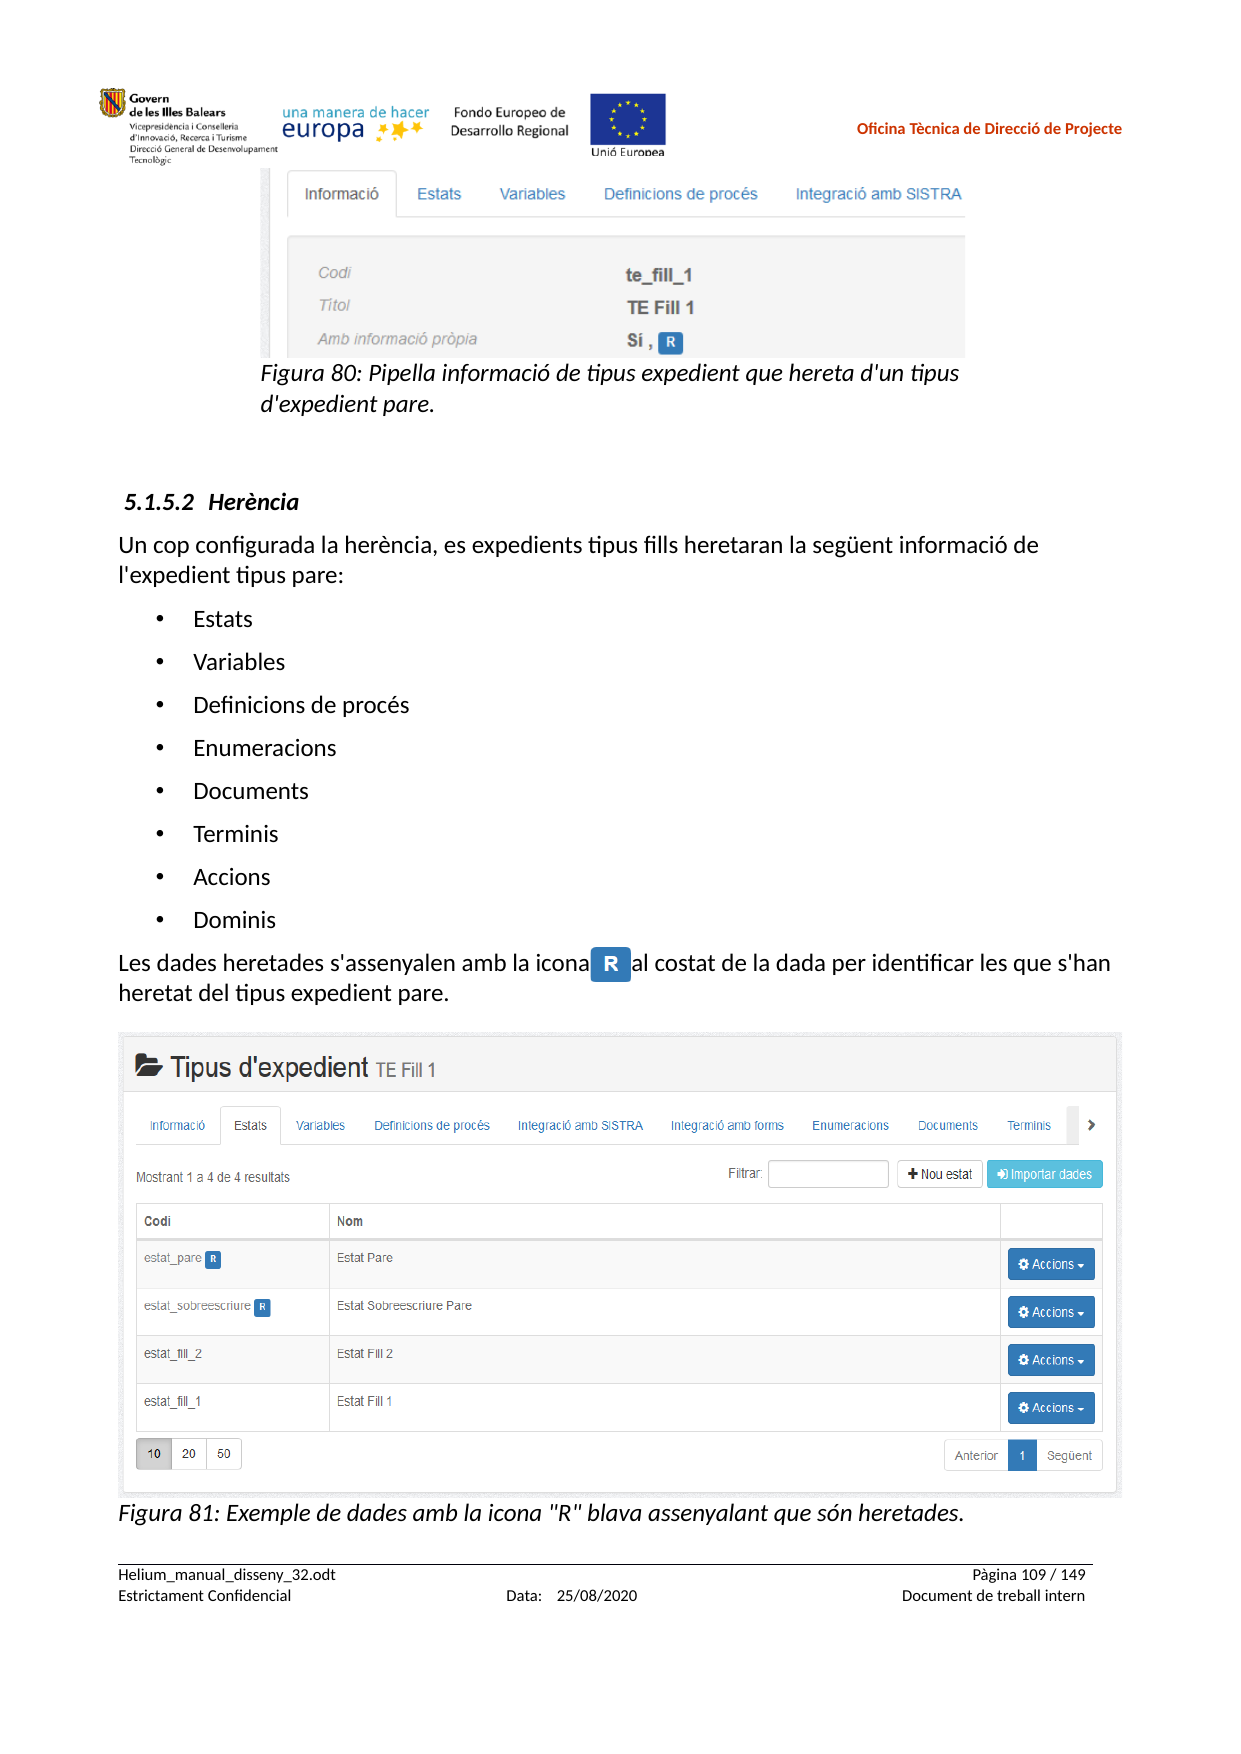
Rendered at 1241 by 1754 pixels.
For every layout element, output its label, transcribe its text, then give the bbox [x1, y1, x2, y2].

picture [99, 87, 668, 166]
list Documents [156, 775, 1122, 805]
list Accions [156, 861, 1122, 891]
text Un cop configurada la herència, es expedients tipus fills heretaran la següent informació de l'expedient tipus pare: [118, 529, 1122, 590]
list Variables [156, 646, 1122, 676]
picture [260, 168, 966, 358]
text Figura 80: Pipella informació de tipus expedient que hereta d'un tipus d'expedient pare. [260, 358, 980, 418]
list Estats [156, 603, 1122, 633]
text Figura 81: Exemple de dades amb la icona "R" blava assenyalant que són heretades. [118, 1498, 1122, 1528]
subtitle Herència [118, 486, 1122, 517]
picture [590, 947, 631, 982]
text Les dades heretades s'assenyalen amb la icona al costat de la dada per identificar les que s'han heretat del tipus expedient pare. [118, 947, 1122, 1008]
list Enumeracions [156, 732, 1122, 762]
list Definicions de procés [156, 689, 1122, 719]
list Dominis [156, 904, 1122, 934]
list Terminis [156, 818, 1122, 848]
